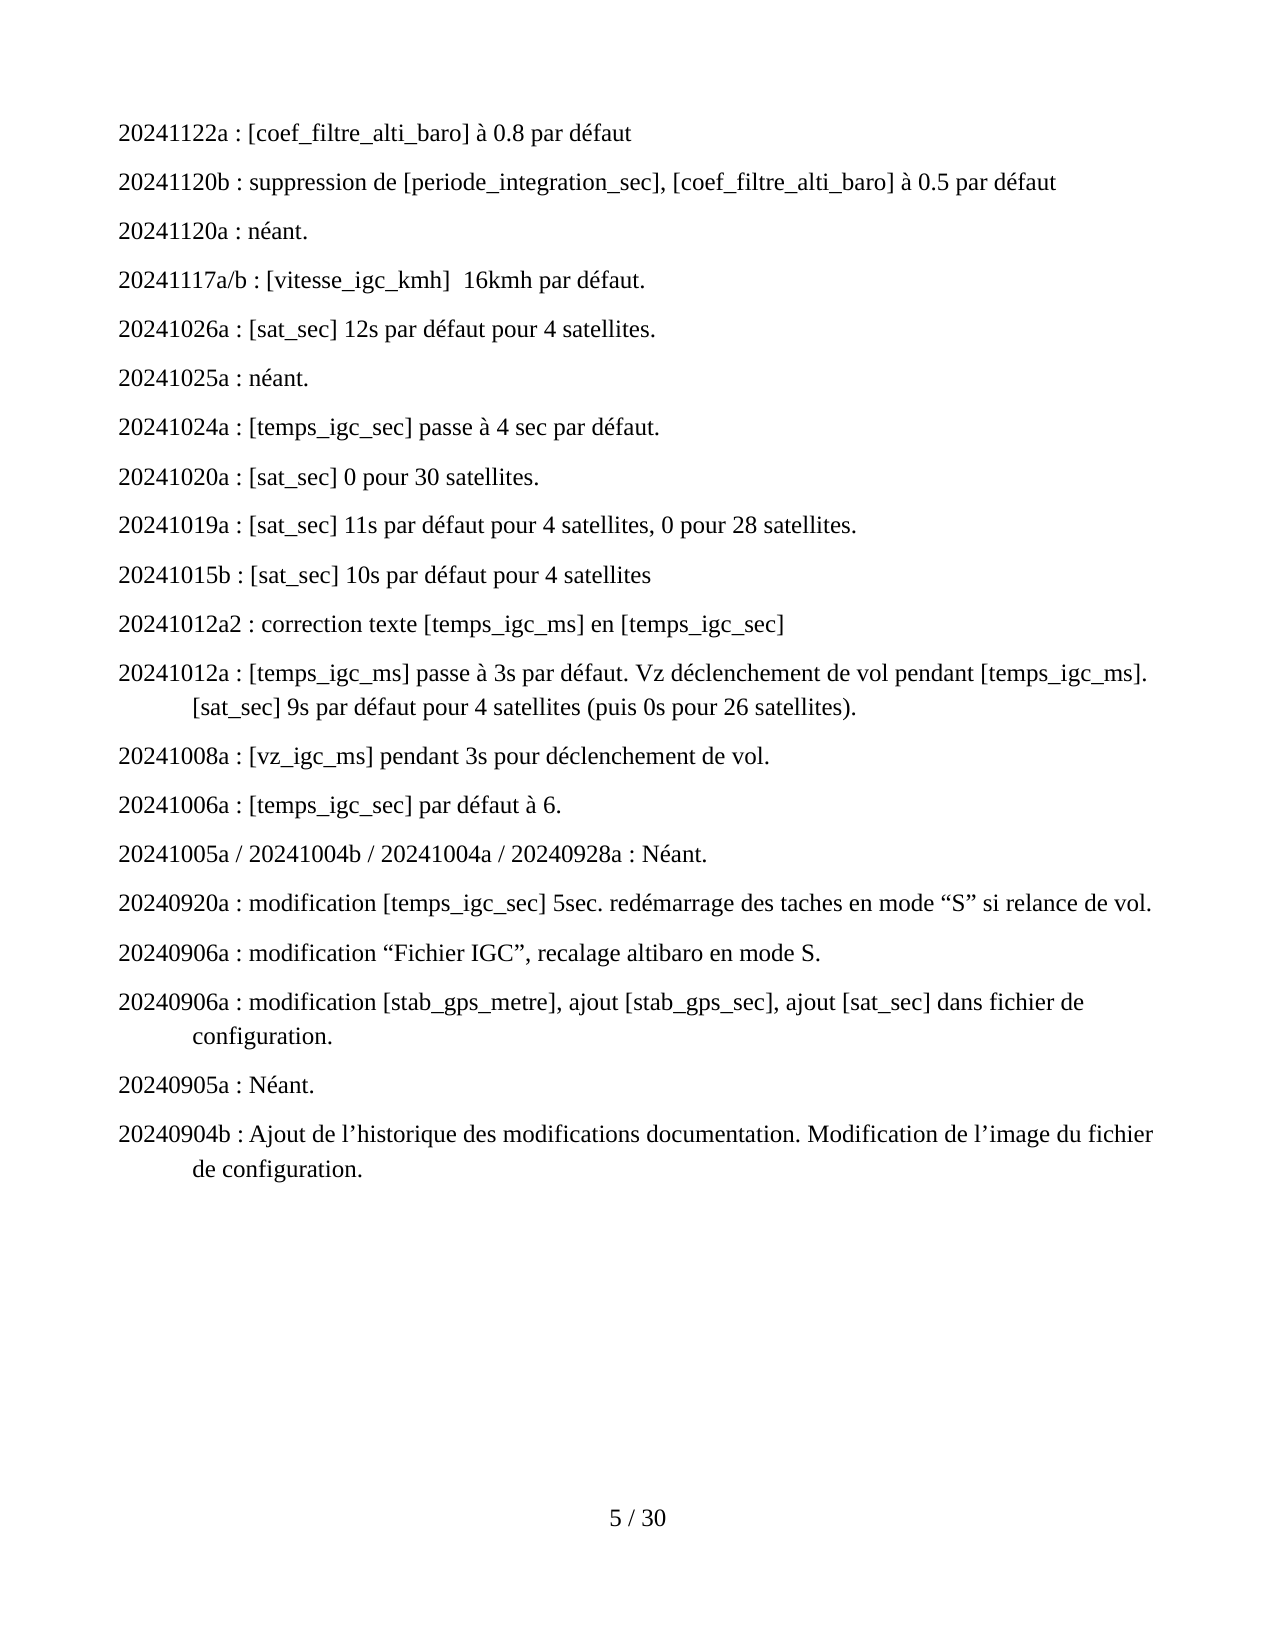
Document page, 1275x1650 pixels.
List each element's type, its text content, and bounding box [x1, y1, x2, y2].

text 20241120b : suppression de [periode_integration_sec], [coef_filtre_alti_baro] à 0.5 par défaut [118, 167, 1157, 196]
text 20241026a : [sat_sec] 12s par défaut pour 4 satellites. [118, 314, 1157, 343]
text 20241012a : [temps_igc_ms] passe à 3s par défaut. Vz déclenchement de vol pendant [temps_igc_ms]. [sat_sec] 9s par défaut pour 4 satellites (puis 0s pour 26 satellites). [118, 658, 1157, 721]
text 20241120a : néant. [118, 216, 1157, 245]
text 20241008a : [vz_igc_ms] pendant 3s pour déclenchement de vol. [118, 741, 1157, 770]
text 20240920a : modification [temps_igc_sec] 5sec. redémarrage des taches en mode “S” si relance de vol. [118, 888, 1157, 917]
text 20240905a : Néant. [118, 1070, 1157, 1099]
text 20240906a : modification [stab_gps_metre], ajout [stab_gps_sec], ajout [sat_sec] dans fichier de configuration. [118, 987, 1157, 1050]
text 20241020a : [sat_sec] 0 pour 30 satellites. [118, 462, 1157, 490]
text 20241012a2 : correction texte [temps_igc_ms] en [temps_igc_sec] [118, 609, 1157, 637]
text 20240906a : modification “Fichier IGC”, recalage altibaro en mode S. [118, 938, 1157, 966]
text 20240904b : Ajout de l’historique des modifications documentation. Modification de l’image du fichier de configuration. [118, 1119, 1157, 1182]
text 20241024a : [temps_igc_sec] passe à 4 sec par défaut. [118, 412, 1157, 441]
text 20241025a : néant. [118, 363, 1157, 392]
text 20241019a : [sat_sec] 11s par défaut pour 4 satellites, 0 pour 28 satellites. [118, 511, 1157, 539]
text 20241006a : [temps_igc_sec] par défaut à 6. [118, 790, 1157, 819]
text 20241117a/b : [vitesse_igc_kmh] 16kmh par défaut. [118, 265, 1157, 294]
text 20241122a : [coef_filtre_alti_baro] à 0.8 par défaut [118, 118, 1157, 147]
text 20241005a / 20241004b / 20241004a / 20240928a : Néant. [118, 839, 1157, 868]
text 20241015b : [sat_sec] 10s par défaut pour 4 satellites [118, 560, 1157, 588]
